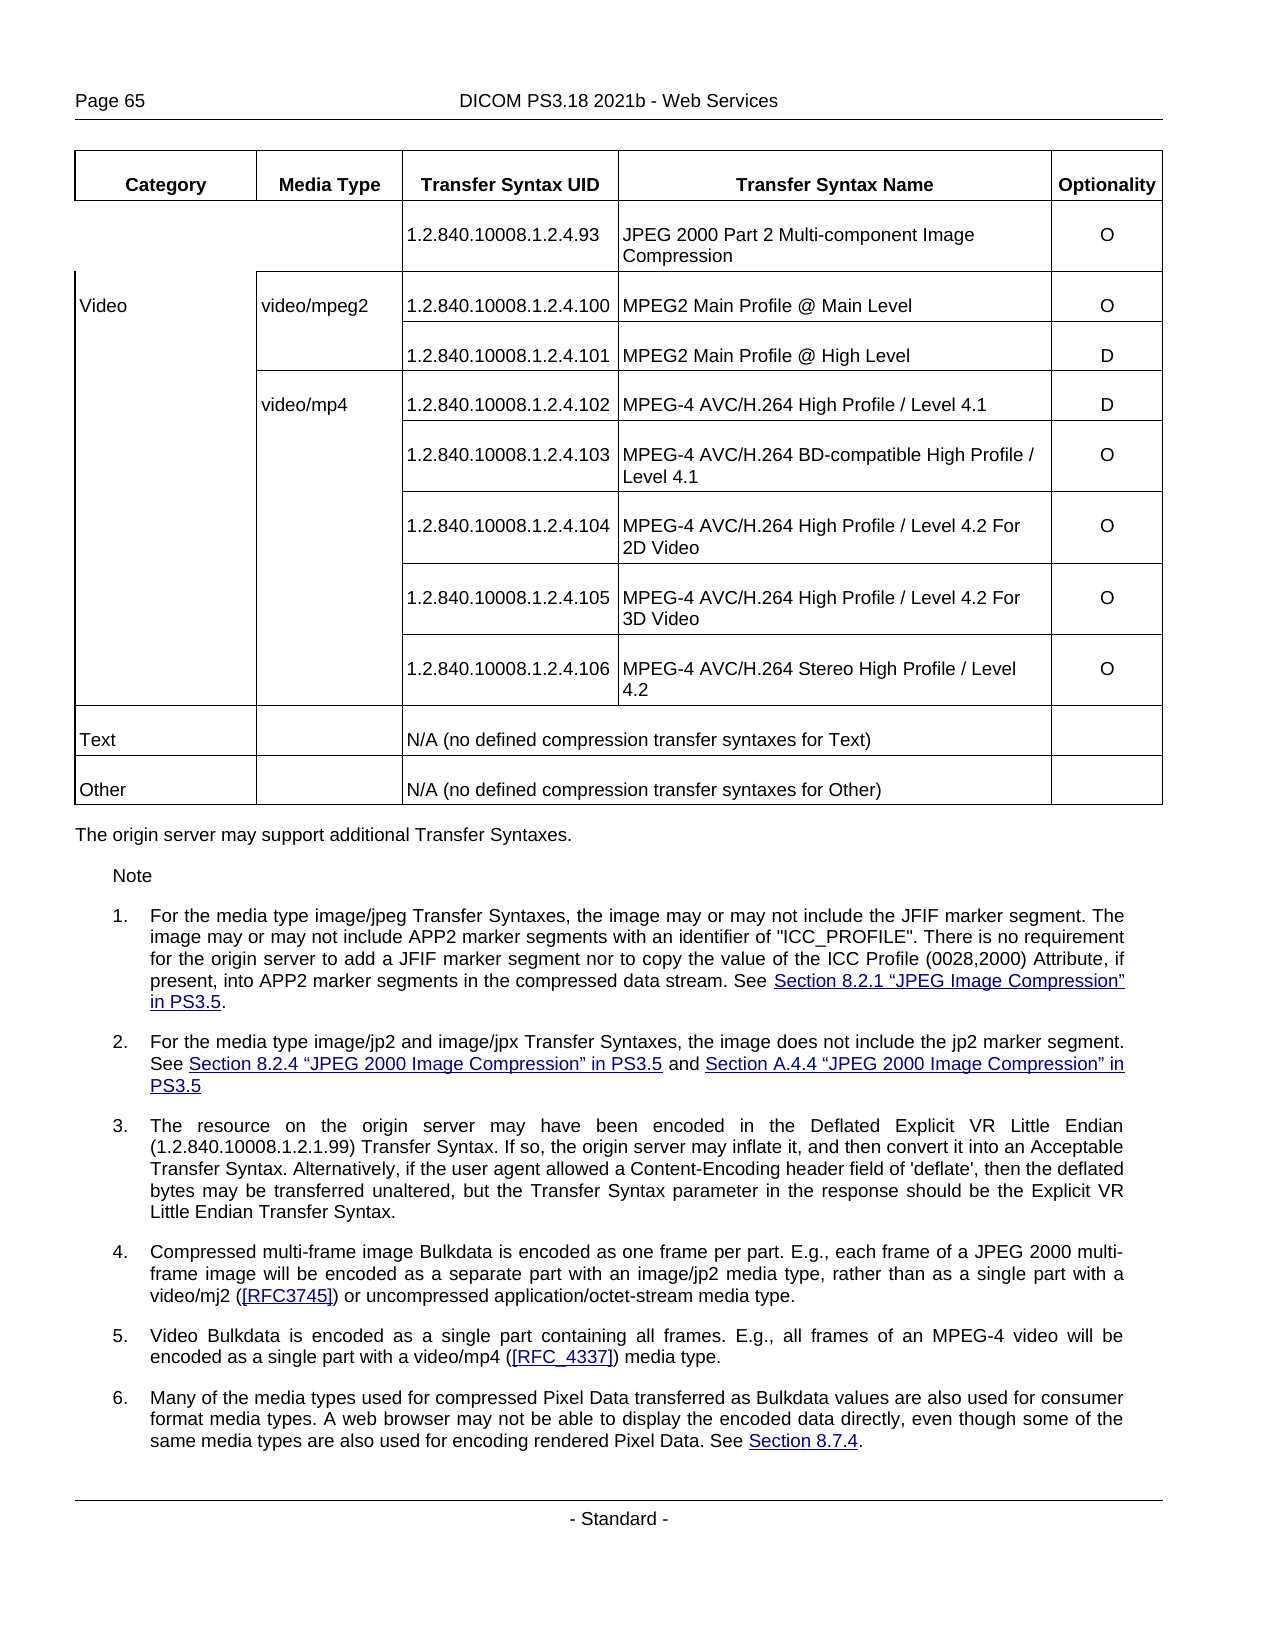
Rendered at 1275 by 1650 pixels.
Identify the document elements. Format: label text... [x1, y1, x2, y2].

table_cell 1.2.840.10008.1.2.4.93 [403, 201, 618, 271]
table_cell 1.2.840.10008.1.2.4.101 [403, 322, 618, 370]
table_header Media Type [257, 151, 402, 200]
table_cell Text [76, 706, 256, 755]
table_cell 1.2.840.10008.1.2.4.100 [403, 272, 618, 321]
table_cell [257, 201, 402, 271]
text 5. Video Bulkdata is encoded as a single part containing all frames. E.g., all frames of an MPEG-4 video will be encoded as a single part with a video/mp4 ([RFC_4337]) media type. [112, 1325, 1125, 1368]
table_cell O [1052, 201, 1162, 271]
text 2. For the media type image/jp2 and image/jpx Transfer Syntaxes, the image does not include the jp2 marker segment. See Section 8.2.4 “JPEG 2000 Image Compression” in PS3.5 and Section A.4.4 “JPEG 2000 Image Compression” in PS3.5 [112, 1031, 1125, 1096]
table_cell N/A (no defined compression transfer syntaxes for Other) [403, 756, 1051, 804]
table_header Transfer Syntax UID [403, 151, 618, 200]
table_cell D [1052, 371, 1162, 420]
table_cell N/A (no defined compression transfer syntaxes for Text) [403, 706, 1051, 755]
table_cell O [1052, 492, 1162, 562]
table_cell [1052, 706, 1162, 755]
table_cell 1.2.840.10008.1.2.4.102 [403, 371, 618, 420]
text 6. Many of the media types used for compressed Pixel Data transferred as Bulkdata values are also used for consumer format media types. A web browser may not be able to display the encoded data directly, even though some of the same media types are also used for encoding rendered Pixel Data. See Section 8.7.4. [112, 1387, 1125, 1451]
table_header Optionality [1052, 151, 1162, 200]
table_cell O [1052, 564, 1162, 634]
table_cell O [1052, 635, 1162, 705]
table_cell Video [76, 271, 256, 705]
table_cell 1.2.840.10008.1.2.4.104 [403, 492, 618, 562]
table_header Category [76, 151, 256, 200]
table_cell [257, 706, 402, 755]
table_cell 1.2.840.10008.1.2.4.105 [403, 564, 618, 634]
text The origin server may support additional Transfer Syntaxes. [75, 824, 1162, 846]
table_cell MPEG-4 AVC/H.264 High Profile / Level 4.2 For 3D Video [619, 564, 1051, 634]
table_cell MPEG2 Main Profile @ Main Level [619, 272, 1051, 321]
table_cell MPEG-4 AVC/H.264 High Profile / Level 4.1 [619, 371, 1051, 420]
table_cell O [1052, 272, 1162, 321]
table_cell [1052, 756, 1162, 804]
table_cell [257, 756, 402, 804]
table_cell D [1052, 322, 1162, 370]
text 4. Compressed multi-frame image Bulkdata is encoded as one frame per part. E.g., each frame of a JPEG 2000 multi-frame image will be encoded as a separate part with an image/jp2 media type, rather than as a single part with a video/mj2 ([RFC3745]) or uncompressed application/octet-stream media type. [112, 1241, 1125, 1306]
table_cell MPEG-4 AVC/H.264 BD-compatible High Profile / Level 4.1 [619, 421, 1051, 491]
table_cell 1.2.840.10008.1.2.4.106 [403, 635, 618, 705]
table_cell MPEG2 Main Profile @ High Level [619, 322, 1051, 370]
table_cell O [1052, 421, 1162, 491]
text Note [112, 864, 1125, 886]
table_cell 1.2.840.10008.1.2.4.103 [403, 421, 618, 491]
table_cell video/mp4 [257, 371, 402, 705]
table_header Transfer Syntax Name [619, 151, 1051, 200]
table_cell video/mpeg2 [257, 272, 402, 370]
text 1. For the media type image/jpeg Transfer Syntaxes, the image may or may not include the JFIF marker segment. The image may or may not include APP2 marker segments with an identifier of "ICC_PROFILE". There is no requirement for the origin server to add a JFIF marker segment nor to copy the value of the ICC Profile (0028,2000) Attribute, if present, into APP2 marker segments in the compressed data stream. See Section 8.2.1 “JPEG Image Compression” in PS3.5. [112, 905, 1125, 1013]
table_cell Other [76, 756, 256, 804]
table_cell JPEG 2000 Part 2 Multi-component Image Compression [619, 201, 1051, 271]
table_cell MPEG-4 AVC/H.264 High Profile / Level 4.2 For 2D Video [619, 492, 1051, 562]
table_cell MPEG-4 AVC/H.264 Stereo High Profile / Level 4.2 [619, 635, 1051, 705]
text 3. The resource on the origin server may have been encoded in the Deflated Explicit VR Little Endian (1.2.840.10008.1.2.1.99) Transfer Syntax. If so, the origin server may inflate it, and then convert it into an Acceptable Transfer Syntax. Alternatively, if the user agent allowed a Content-Encoding header field of 'deflate', then the deflated bytes may be transferred unaltered, but the Transfer Syntax parameter in the response should be the Explicit VR Little Endian Transfer Syntax. [112, 1115, 1125, 1223]
